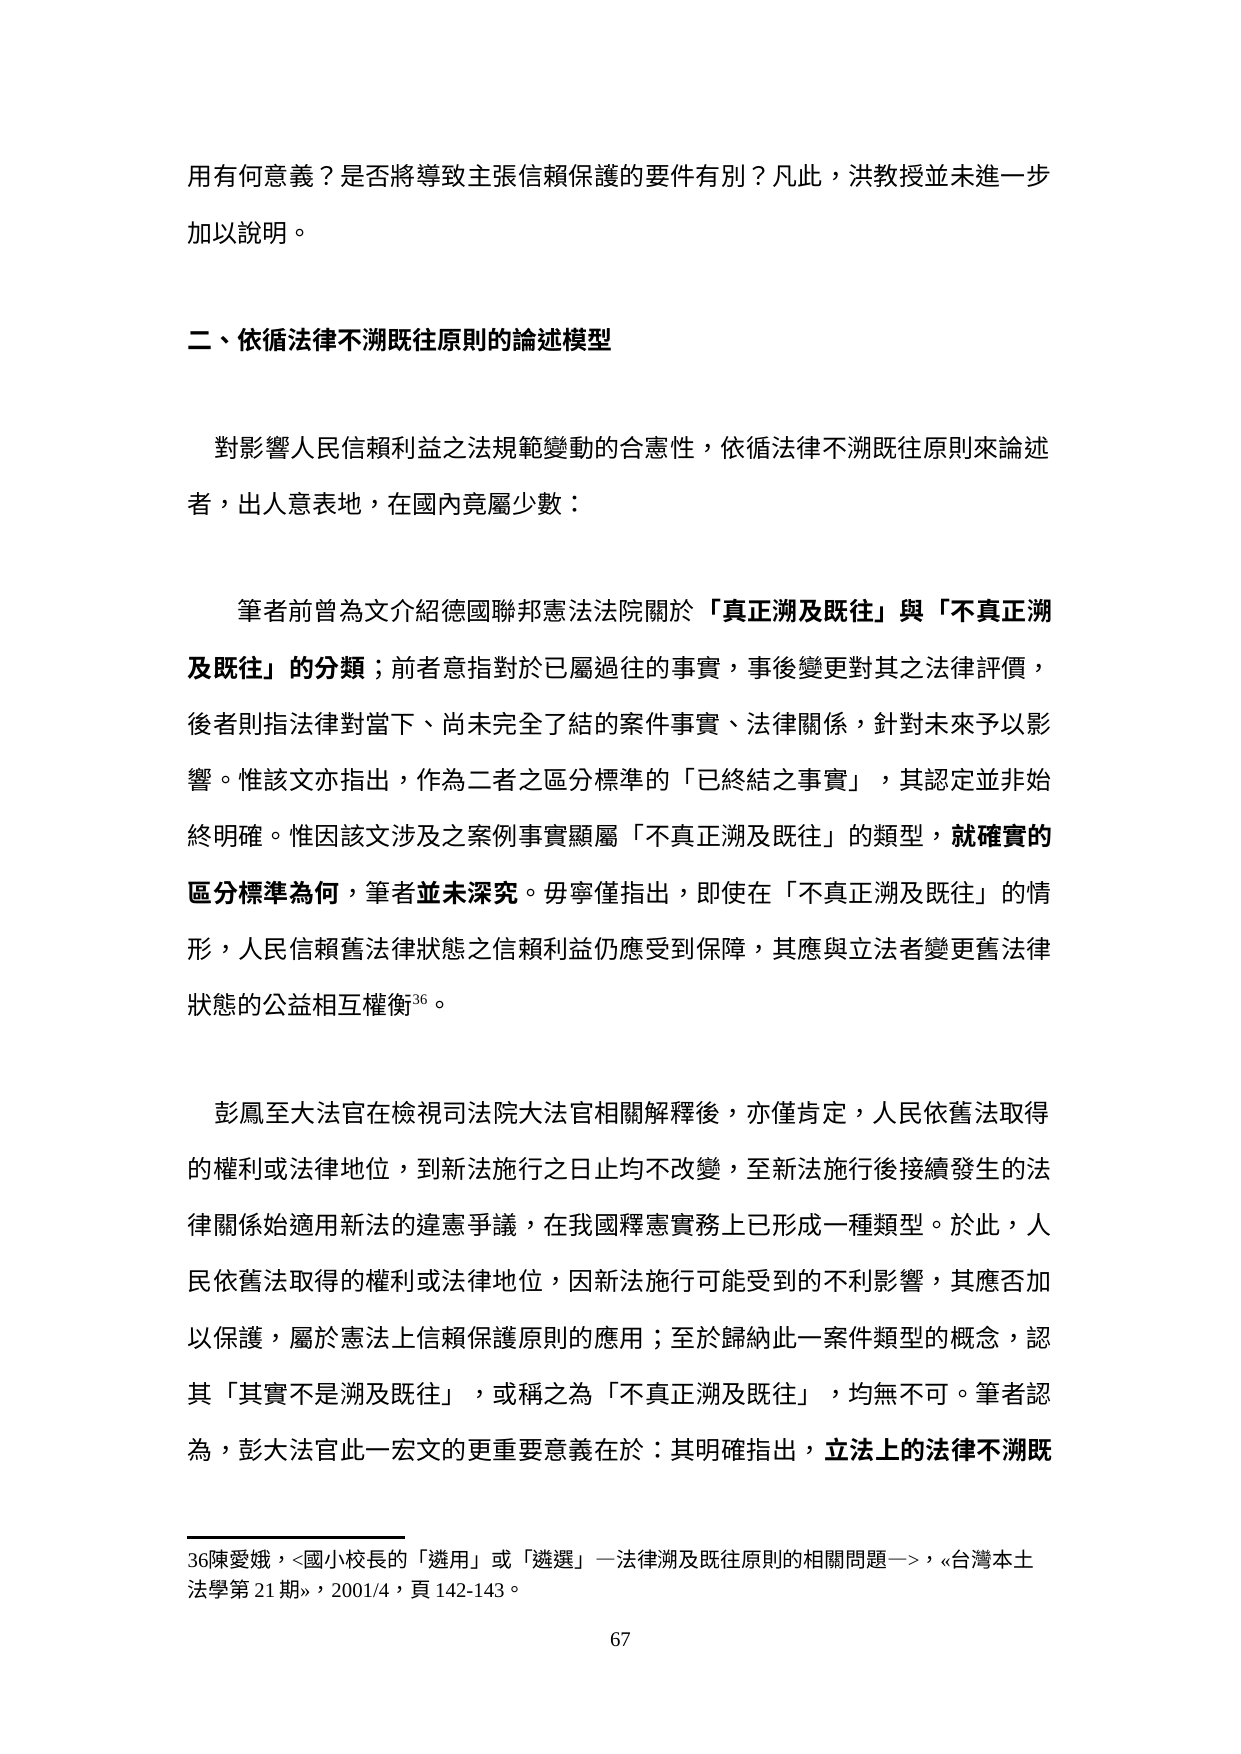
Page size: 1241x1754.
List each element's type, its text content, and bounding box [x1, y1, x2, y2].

text 二、依循法律不溯既往原則的論述模型 [187, 314, 1053, 351]
text 陳愛娥，<國小校長的「遴用」或「遴選」―法律溯及既往原則的相關問題―>，«台灣本土法學第21期»，2001/4，頁142-143。 [187, 1543, 1053, 1604]
text 筆者前曾為文介紹德國聯邦憲法法院關於「真正溯及既往」與「不真正溯及既往」的分類；前者意指對於已屬過往的事實，事後變更對其之法律評價，後者則指法律對當下、尚未完全了結的案件事實、法律關係，針對未來予以影響。惟該文亦指出，作為二者之區分標準的「已終結之事實」，其認定並非始終明確。惟因該文涉及之案例事實顯屬「不真正溯及既往」的類型，就確實的區分標準為何，筆者並未深究。毋寧僅指出，即使在「不真正溯及既往」的情形，人民信賴舊法律狀態之信賴利益仍應受到保障，其應與立法者變更舊法律狀態的公益相互權衡。 [187, 585, 1053, 1016]
text 用有何意義？是否將導致主張信賴保護的要件有別？凡此，洪教授並未進一步加以說明。 [187, 150, 1053, 244]
text 彭鳳至大法官在檢視司法院大法官相關解釋後，亦僅肯定，人民依舊法取得的權利或法律地位，到新法施行之日止均不改變，至新法施行後接續發生的法律關係始適用新法的違憲爭議，在我國釋憲實務上已形成一種類型。於此，人民依舊法取得的權利或法律地位，因新法施行可能受到的不利影響，其應否加以保護，屬於憲法上信賴保護原則的應用；至於歸納此一案件類型的概念，認其「其實不是溯及既往」，或稱之為「不真正溯及既往」，均無不可。筆者認為，彭大法官此一宏文的更重要意義在於：其明確指出，立法上的法律不溯既 [187, 1086, 1053, 1461]
text 對影響人民信賴利益之法規範變動的合憲性，依循法律不溯既往原則來論述者，出人意表地，在國內竟屬少數： [187, 421, 1053, 515]
